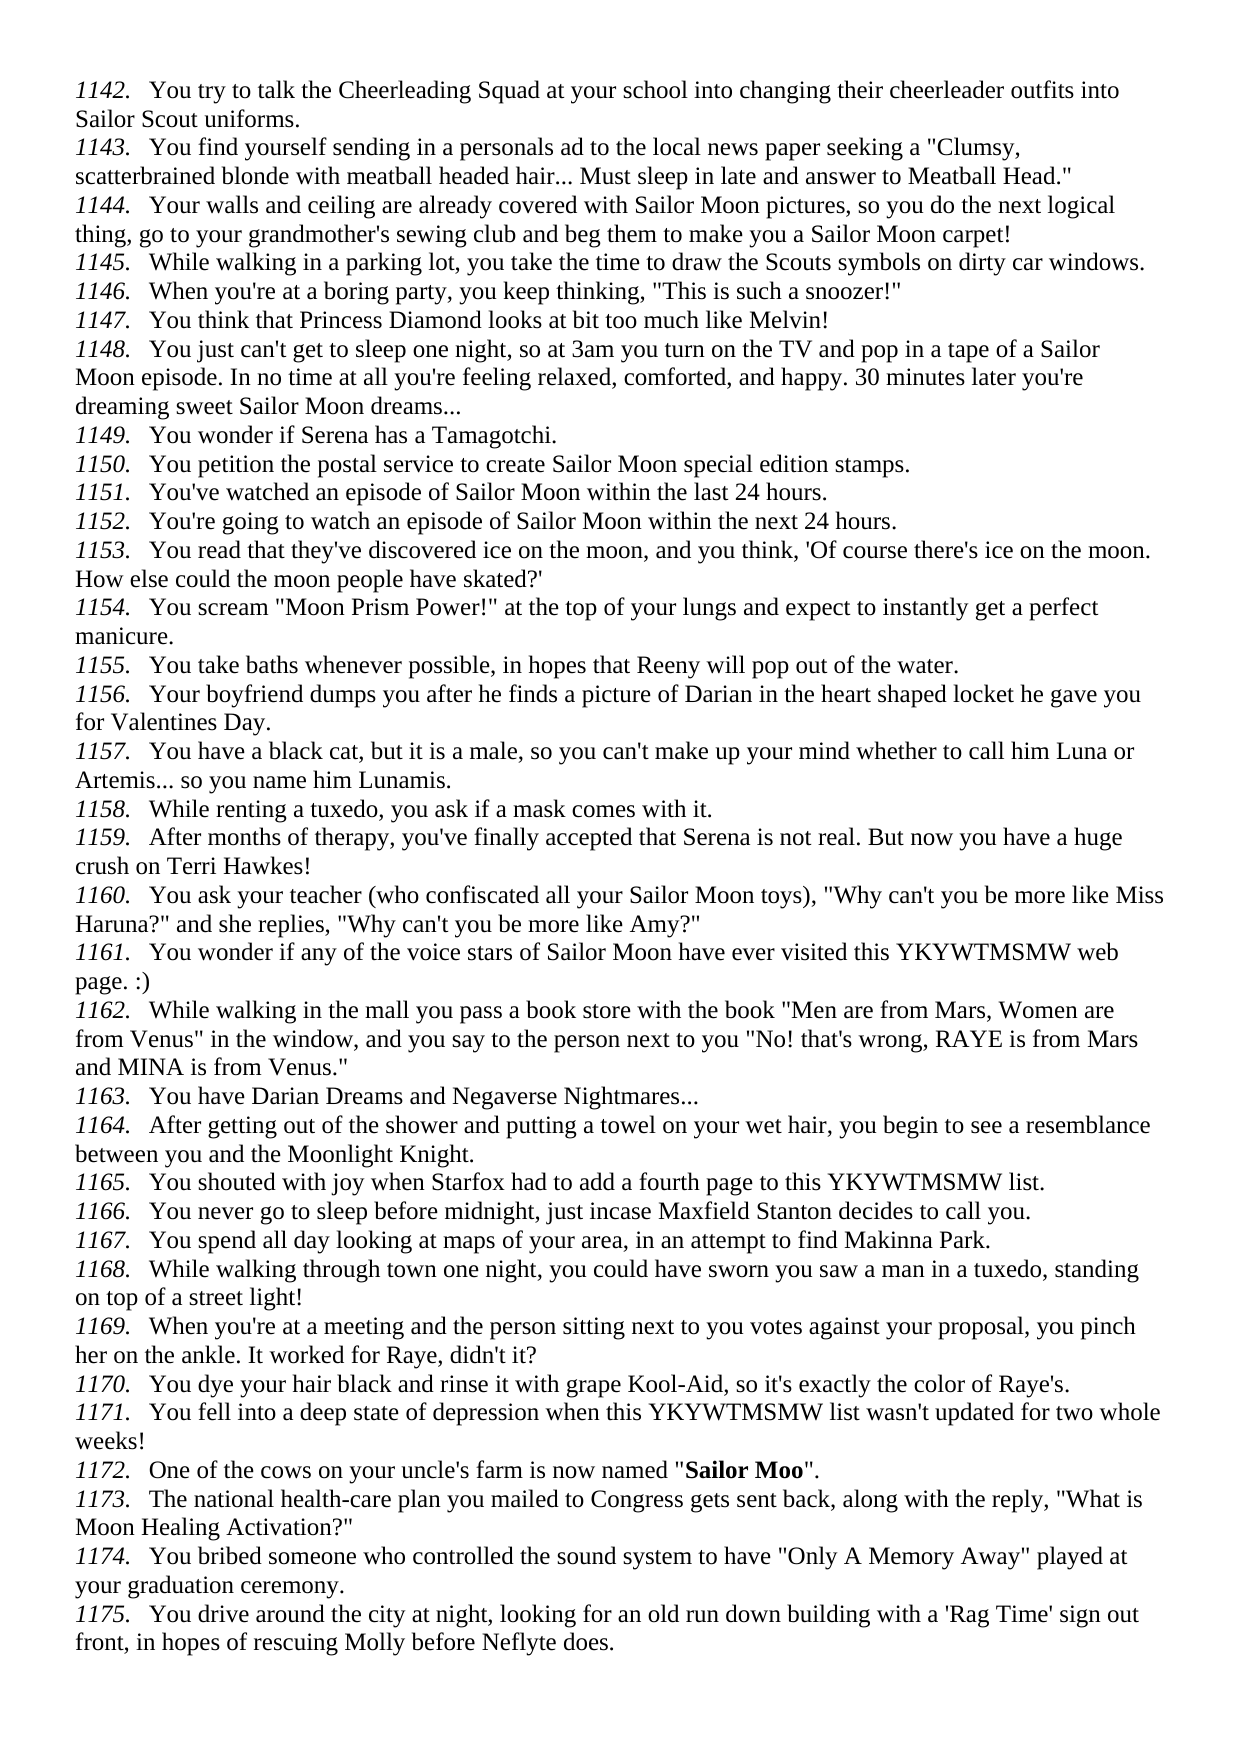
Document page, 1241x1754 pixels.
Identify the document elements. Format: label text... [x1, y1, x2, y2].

list Your walls and ceiling are already covered with Sailor Moon pictures, so you do the next logical thing, go to your grandmother's sewing club and beg them to make you a Sailor Moon carpet! [75, 190, 1165, 247]
list Your boyfriend dumps you after he finds a picture of Darian in the heart shaped locket he gave you for Valentines Day. [75, 679, 1165, 736]
list You're going to watch an episode of Sailor Moon within the next 24 hours. [75, 506, 1165, 535]
list After getting out of the shower and putting a towel on your wet hair, you begin to see a resemblance between you and the Moonlight Knight. [75, 1110, 1165, 1167]
list You shouted with joy when Starfox had to add a fourth page to this YKYWTMSMW list. [75, 1167, 1165, 1196]
list You have Darian Dreams and Negaverse Nightmares... [75, 1081, 1165, 1110]
list You drive around the city at night, looking for an old run down building with a 'Rag Time' sign out front, in hopes of rescuing Molly before Neflyte does. [75, 1599, 1165, 1656]
list When you're at a meeting and the person sitting next to you votes against your proposal, you pinch her on the ankle. It worked for Raye, didn't it? [75, 1311, 1165, 1369]
list You take baths whenever possible, in hopes that Reeny will pop out of the water. [75, 650, 1165, 679]
list You wonder if Serena has a Tamagotchi. [75, 420, 1165, 449]
list You find yourself sending in a personals ad to the local news paper seeking a "Clumsy, scatterbrained blonde with meatball headed hair... Must sleep in late and answer to Meatball Head." [75, 132, 1165, 190]
list The national health-care plan you mailed to Congress gets sent back, along with the reply, "What is Moon Healing Activation?" [75, 1484, 1165, 1541]
list You spend all day looking at maps of your area, in an attempt to find Makinna Park. [75, 1225, 1165, 1254]
list You just can't get to sleep one night, so at 3am you turn on the TV and pop in a tape of a Sailor Moon episode. In no time at all you're feeling relaxed, comforted, and happy. 30 minutes later you're dreaming sweet Sailor Moon dreams... [75, 334, 1165, 420]
list You petition the postal service to create Sailor Moon special edition stamps. [75, 449, 1165, 477]
list You try to talk the Cheerleading Squad at your school into changing their cheerleader outfits into Sailor Scout uniforms. [75, 75, 1165, 132]
list After months of therapy, you've finally accepted that Serena is not real. But now you have a huge crush on Terri Hawkes! [75, 822, 1165, 880]
list You read that they've discovered ice on the moon, and you think, 'Of course there's ice on the moon. How else could the moon people have skated?' [75, 535, 1165, 592]
list You never go to sleep before midnight, just incase Maxfield Stanton decides to call you. [75, 1196, 1165, 1225]
list You ask your teacher (who confiscated all your Sailor Moon toys), "Why can't you be more like Miss Haruna?" and she replies, "Why can't you be more like Amy?" [75, 880, 1165, 937]
list You've watched an episode of Sailor Moon within the last 24 hours. [75, 477, 1165, 506]
list While walking through town one night, you could have sworn you saw a man in a tuxedo, standing on top of a street light! [75, 1254, 1165, 1311]
list While renting a tuxedo, you ask if a mask comes with it. [75, 794, 1165, 822]
list You wonder if any of the voice stars of Sailor Moon have ever visited this YKYWTMSMW web page. :) [75, 937, 1165, 995]
list You think that Princess Diamond looks at bit too much like Melvin! [75, 305, 1165, 334]
list You have a black cat, but it is a male, so you can't make up your mind whether to call him Luna or Artemis... so you name him Lunamis. [75, 736, 1165, 794]
list When you're at a boring party, you keep thinking, "This is such a snoozer!" [75, 276, 1165, 305]
list One of the cows on your uncle's farm is now named "Sailor Moo". [75, 1455, 1165, 1484]
list You fell into a deep state of depression when this YKYWTMSMW list wasn't updated for two whole weeks! [75, 1397, 1165, 1455]
list You scream "Moon Prism Power!" at the top of your lungs and expect to instantly get a perfect manicure. [75, 592, 1165, 650]
list You dye your hair black and rinse it with grape Kool-Aid, so it's exactly the color of Raye's. [75, 1369, 1165, 1397]
list While walking in the mall you pass a book store with the book "Men are from Mars, Women are from Venus" in the window, and you say to the person next to you "No! that's wrong, RAYE is from Mars and MINA is from Venus." [75, 995, 1165, 1081]
list You bribed someone who controlled the sound system to have "Only A Memory Away" played at your graduation ceremony. [75, 1541, 1165, 1599]
list While walking in a parking lot, you take the time to draw the Scouts symbols on dirty car windows. [75, 247, 1165, 276]
